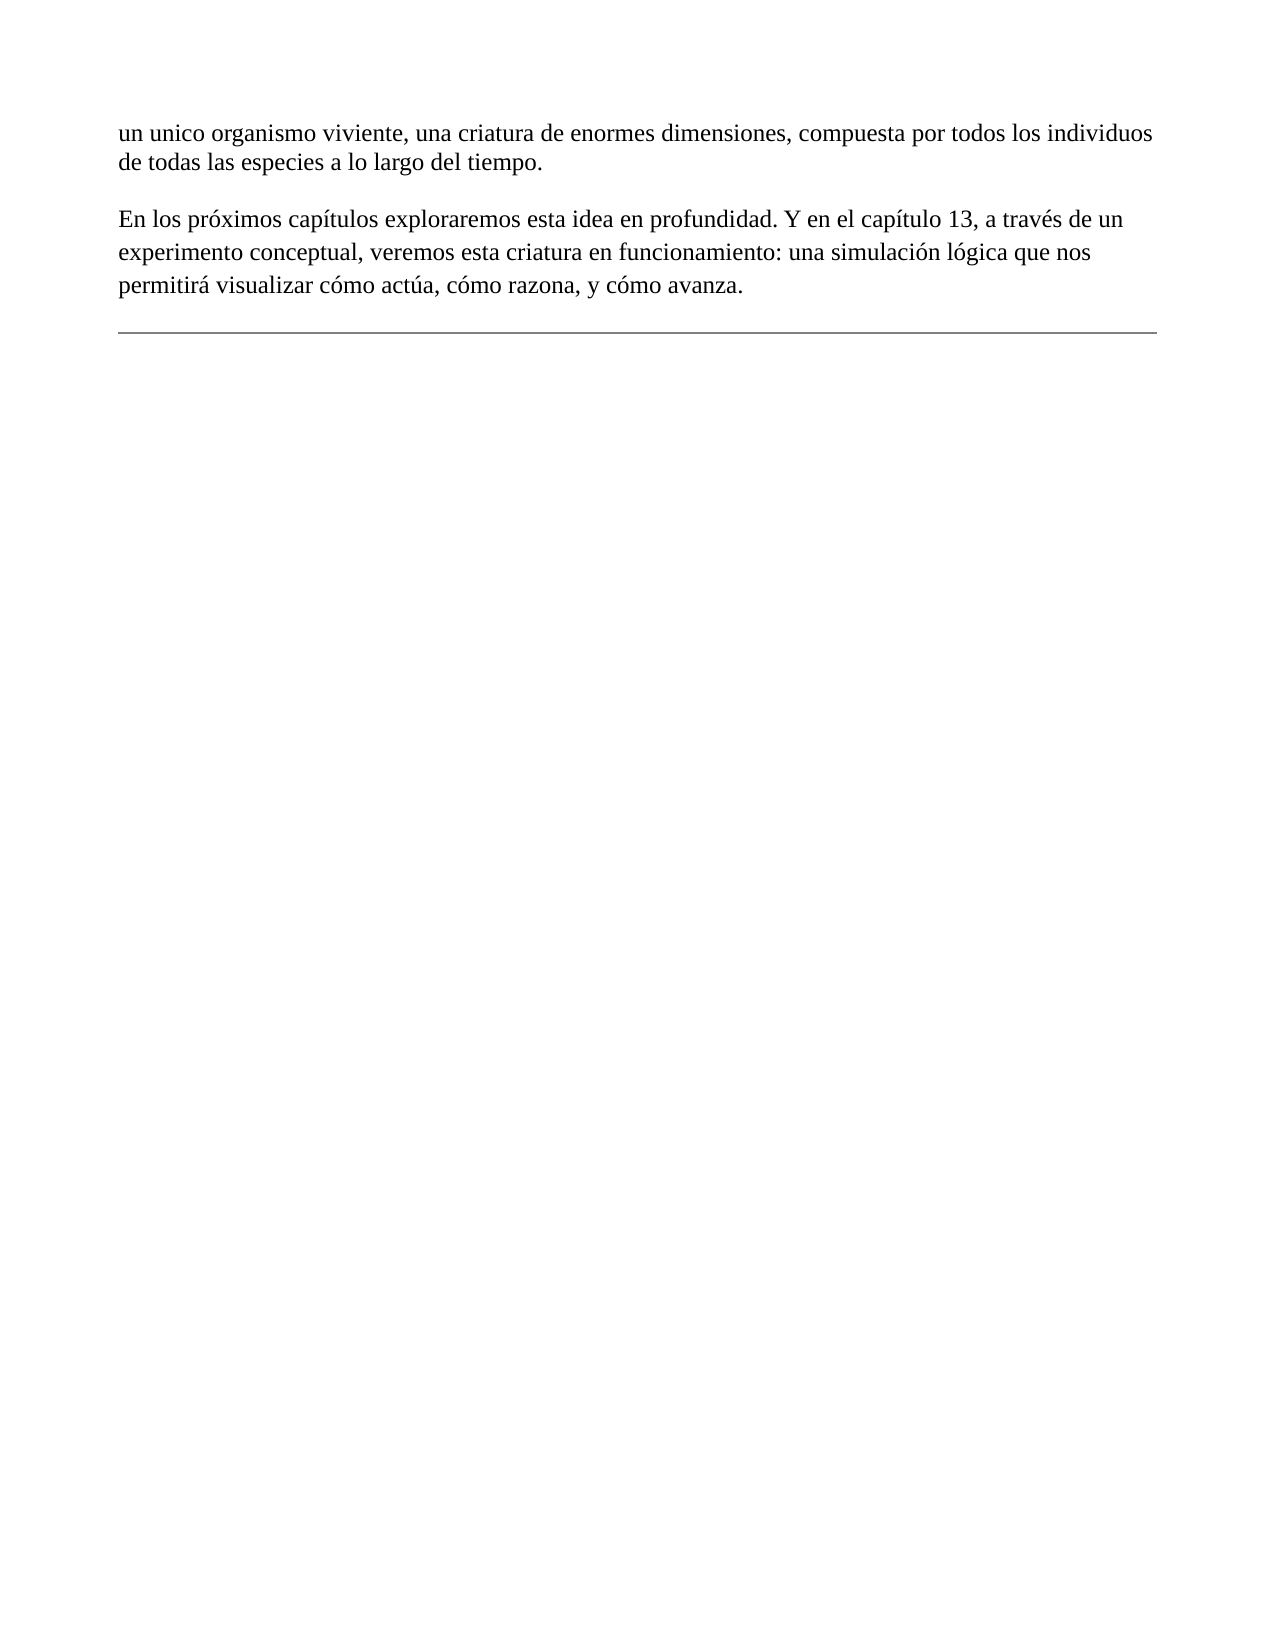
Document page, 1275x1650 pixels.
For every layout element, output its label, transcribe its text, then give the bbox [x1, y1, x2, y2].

text En los próximos capítulos exploraremos esta idea en profundidad. Y en el capítulo 13, a través de un experimento conceptual, veremos esta criatura en funcionamiento: una simulación lógica que nos permitirá visualizar cómo actúa, cómo razona, y cómo avanza. [118, 204, 1157, 299]
text un unico organismo viviente, una criatura de enormes dimensiones, compuesta por todos los individuos de todas las especies a lo largo del tiempo. [118, 118, 1157, 176]
